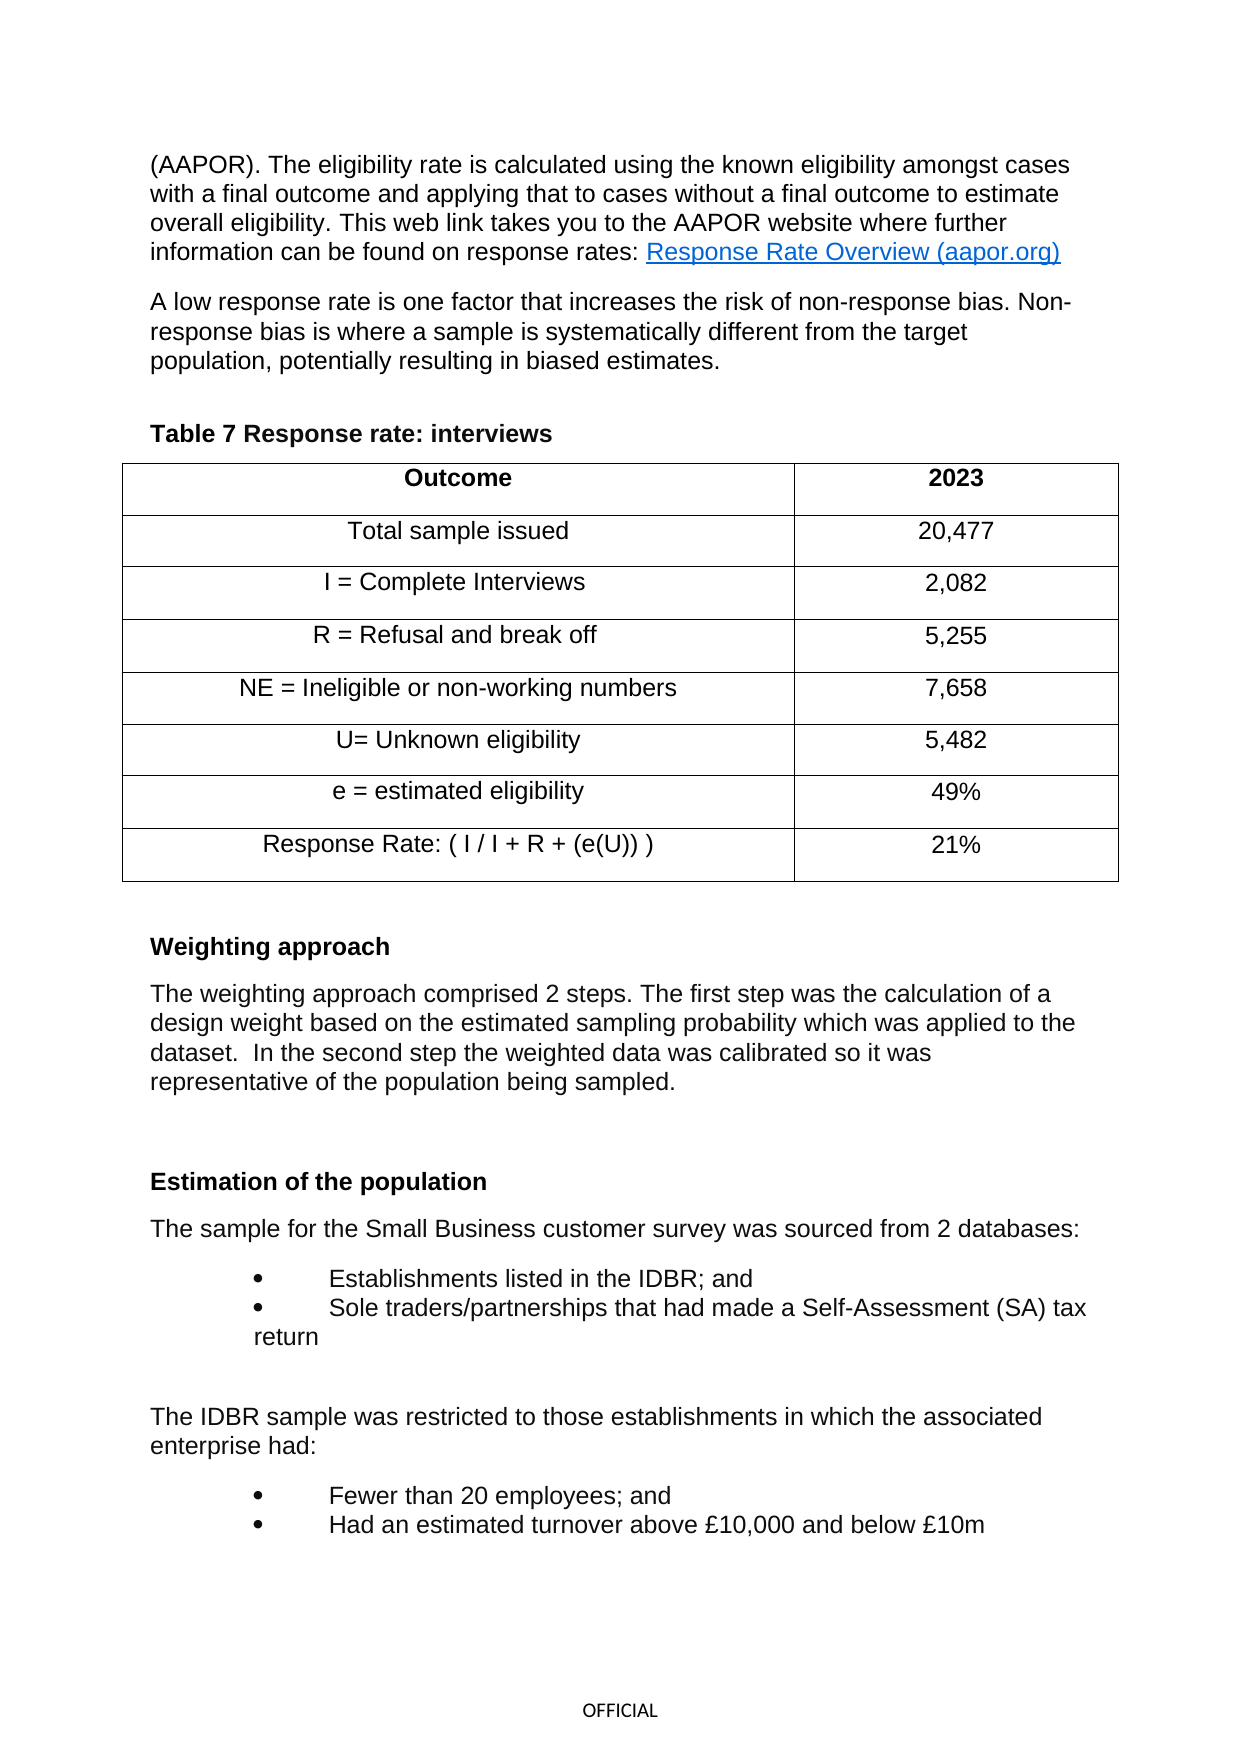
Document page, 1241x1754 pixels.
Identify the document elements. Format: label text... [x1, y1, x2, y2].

text Table 7 Response rate: interviews [150, 421, 1090, 448]
table_cell R = Refusal and break off [123, 620, 794, 672]
list Fewer than 20 employees; and [253, 1481, 1090, 1510]
text (AAPOR). The eligibility rate is calculated using the known eligibility amongst cases with a final outcome and applying that to cases without a final outcome to estimate overall eligibility. This web link takes you to the AAPOR website where further information can be found on response rates: Response Rate Overview (aapor.org) [150, 150, 1090, 267]
table_cell 49% [795, 776, 1118, 828]
table_cell U= Unknown eligibility [123, 725, 794, 775]
text A low response rate is one factor that increases the risk of non-response bias. Non-response bias is where a sample is systematically different from the target population, potentially resulting in biased estimates. [150, 287, 1090, 375]
table_cell 5,255 [795, 620, 1118, 672]
list Had an estimated turnover above £10,000 and below £10m [253, 1510, 1090, 1539]
table_cell Total sample issued [123, 516, 794, 566]
list Establishments listed in the IDBR; and [253, 1264, 1090, 1293]
table_cell 5,482 [795, 725, 1118, 775]
text Estimation of the population [150, 1167, 1090, 1196]
table_cell 2,082 [795, 567, 1118, 619]
table_cell NE = Ineligible or non-working numbers [123, 673, 794, 724]
text The sample for the Small Business customer survey was sourced from 2 databases: [150, 1214, 1090, 1243]
list Sole traders/partnerships that had made a Self-Assessment (SA) tax return [253, 1293, 1090, 1352]
text Weighting approach [150, 932, 1090, 961]
text The weighting approach comprised 2 steps. The first step was the calculation of a design weight based on the estimated sampling probability which was applied to the dataset. In the second step the weighted data was calibrated so it was representative of the population being sampled. [150, 979, 1090, 1096]
text The IDBR sample was restricted to those establishments in which the associated enterprise had: [150, 1402, 1090, 1460]
table_cell 20,477 [795, 516, 1118, 566]
table_cell 7,658 [795, 673, 1118, 724]
table_header 2023 [795, 464, 1118, 515]
table_cell Response Rate: ( I / I + R + (e(U)) ) [123, 829, 794, 881]
table_header Outcome [123, 464, 794, 515]
table_cell e = estimated eligibility [123, 776, 794, 828]
table_cell 21% [795, 829, 1118, 881]
table_cell I = Complete Interviews [123, 567, 794, 619]
